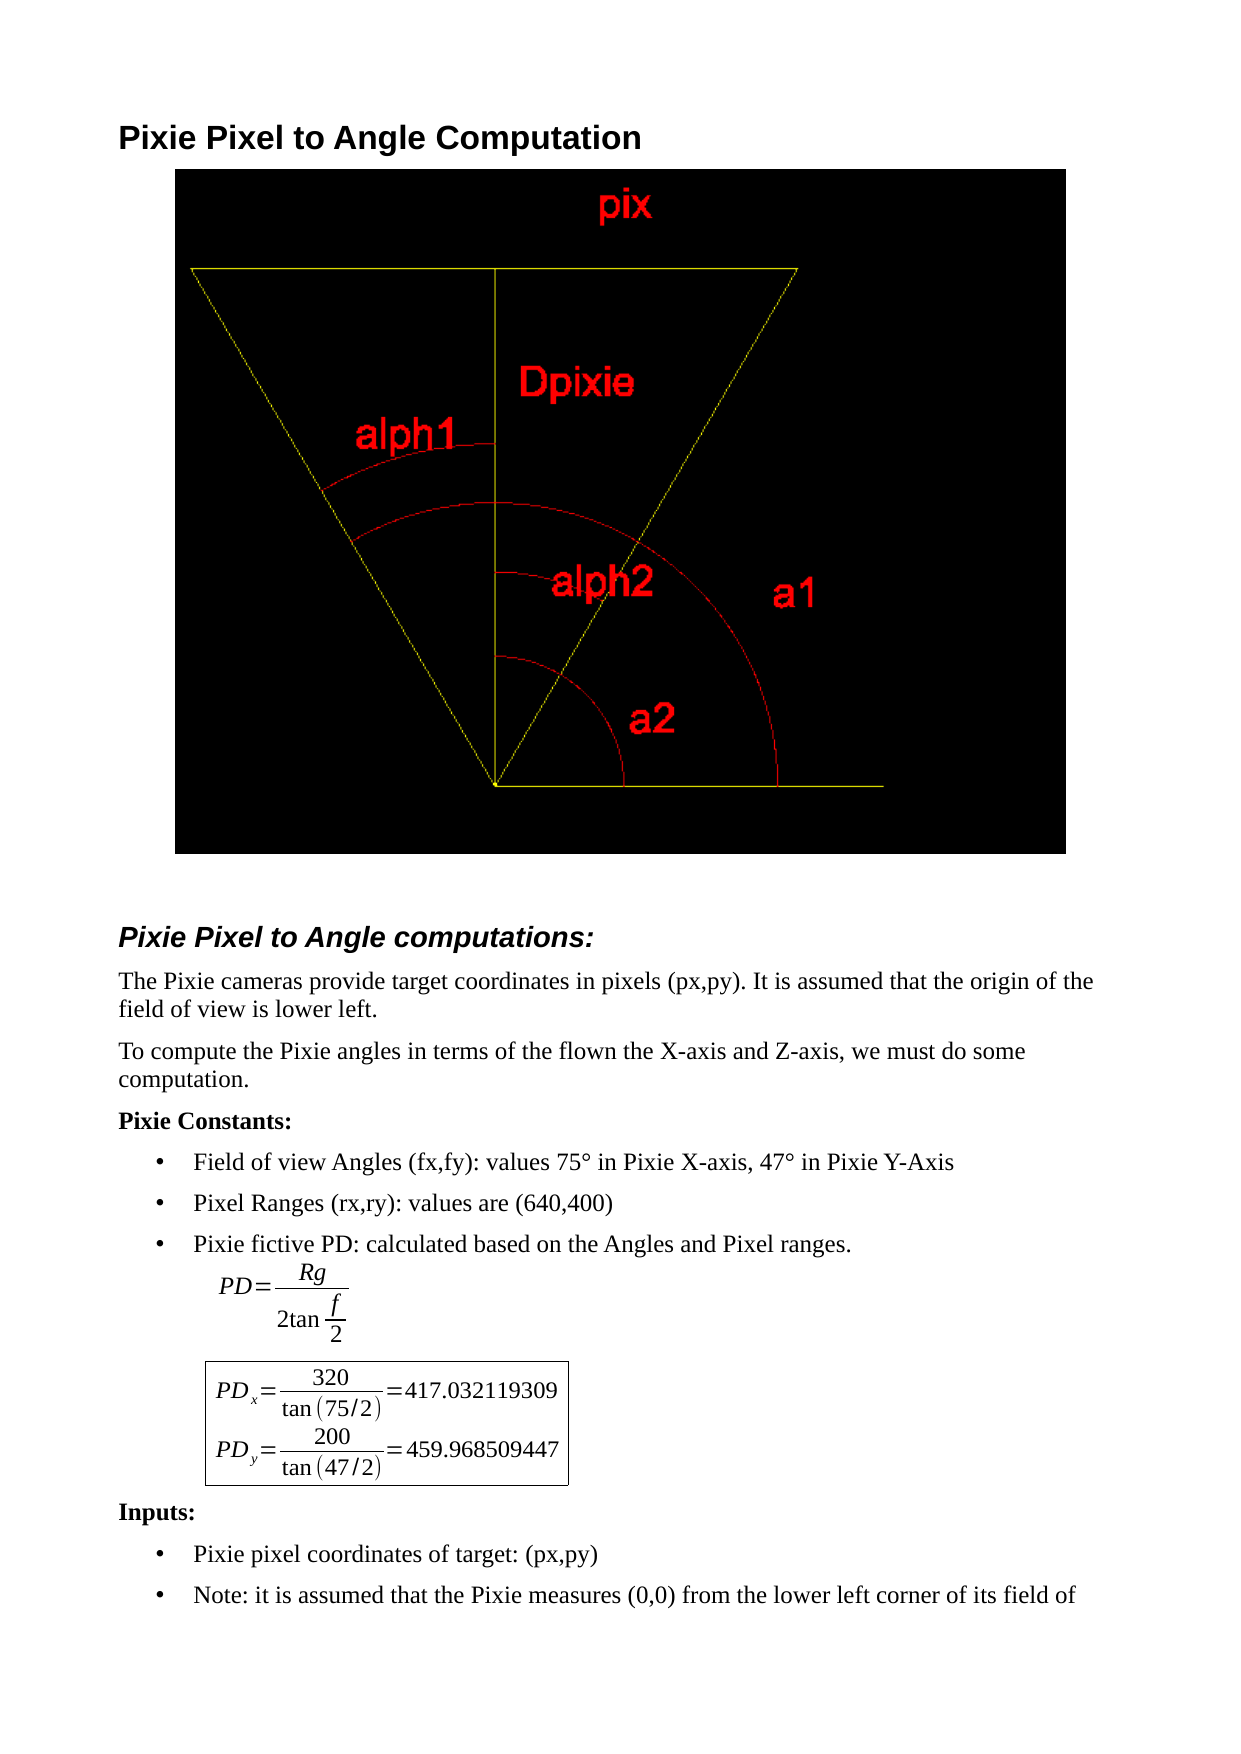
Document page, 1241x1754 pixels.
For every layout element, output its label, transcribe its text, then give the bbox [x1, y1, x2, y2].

text To compute the Pixie angles in terms of the flown the X-axis and Z-axis, we must do some computation. [118, 1036, 1122, 1093]
list Note: it is assumed that the Pixie measures (0,0) from the lower left corner of its field of [156, 1580, 1122, 1609]
list Field of view Angles (fx,fy): values 75° in Pixie X-axis, 47° in Pixie Y-Axis [156, 1147, 1122, 1176]
subtitle Pixie Pixel to Angle Computation [118, 118, 1122, 157]
picture [178, 172, 1063, 851]
list Pixie pixel coordinates of target: (px,py) [156, 1539, 1122, 1567]
list Pixel Ranges (rx,ry): values are (640,400) [156, 1188, 1122, 1217]
text Inputs: [118, 1497, 1122, 1526]
text Pixie Constants: [118, 1106, 1122, 1134]
text The Pixie cameras provide target coordinates in pixels (px,py). It is assumed that the origin of the field of view is lower left. [118, 966, 1122, 1023]
subtitle Pixie Pixel to Angle computations: [118, 920, 1122, 953]
list Pixie fictive PD: calculated based on the Angles and Pixel ranges. [156, 1229, 1122, 1349]
